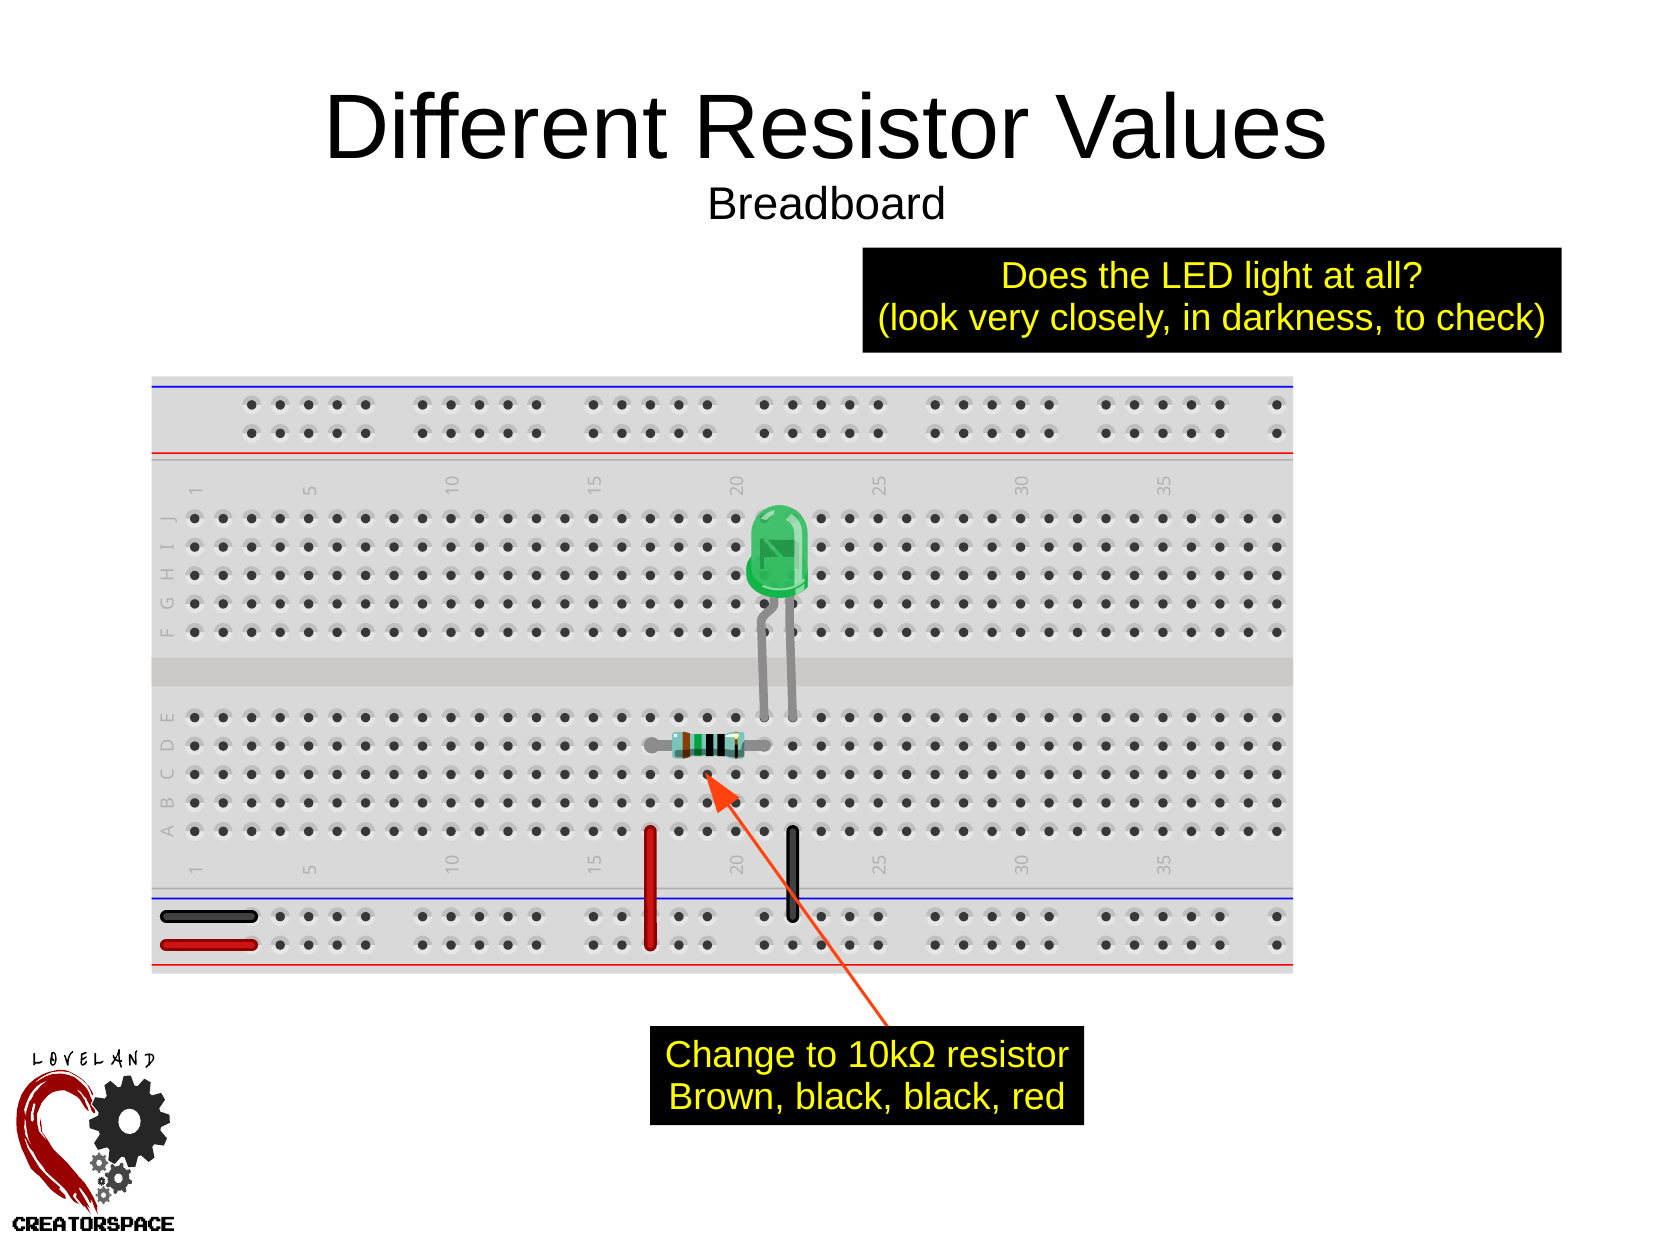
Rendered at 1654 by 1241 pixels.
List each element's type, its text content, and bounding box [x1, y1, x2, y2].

picture [150, 375, 1294, 976]
text_box Change to 10kΩ resistor Brown, black, black, red [650, 1026, 1085, 1126]
title Different Resistor Values Breadboard [82, 49, 1571, 257]
text_box Does the LED light at all? (look very closely, in darkness, to check) [862, 247, 1562, 353]
